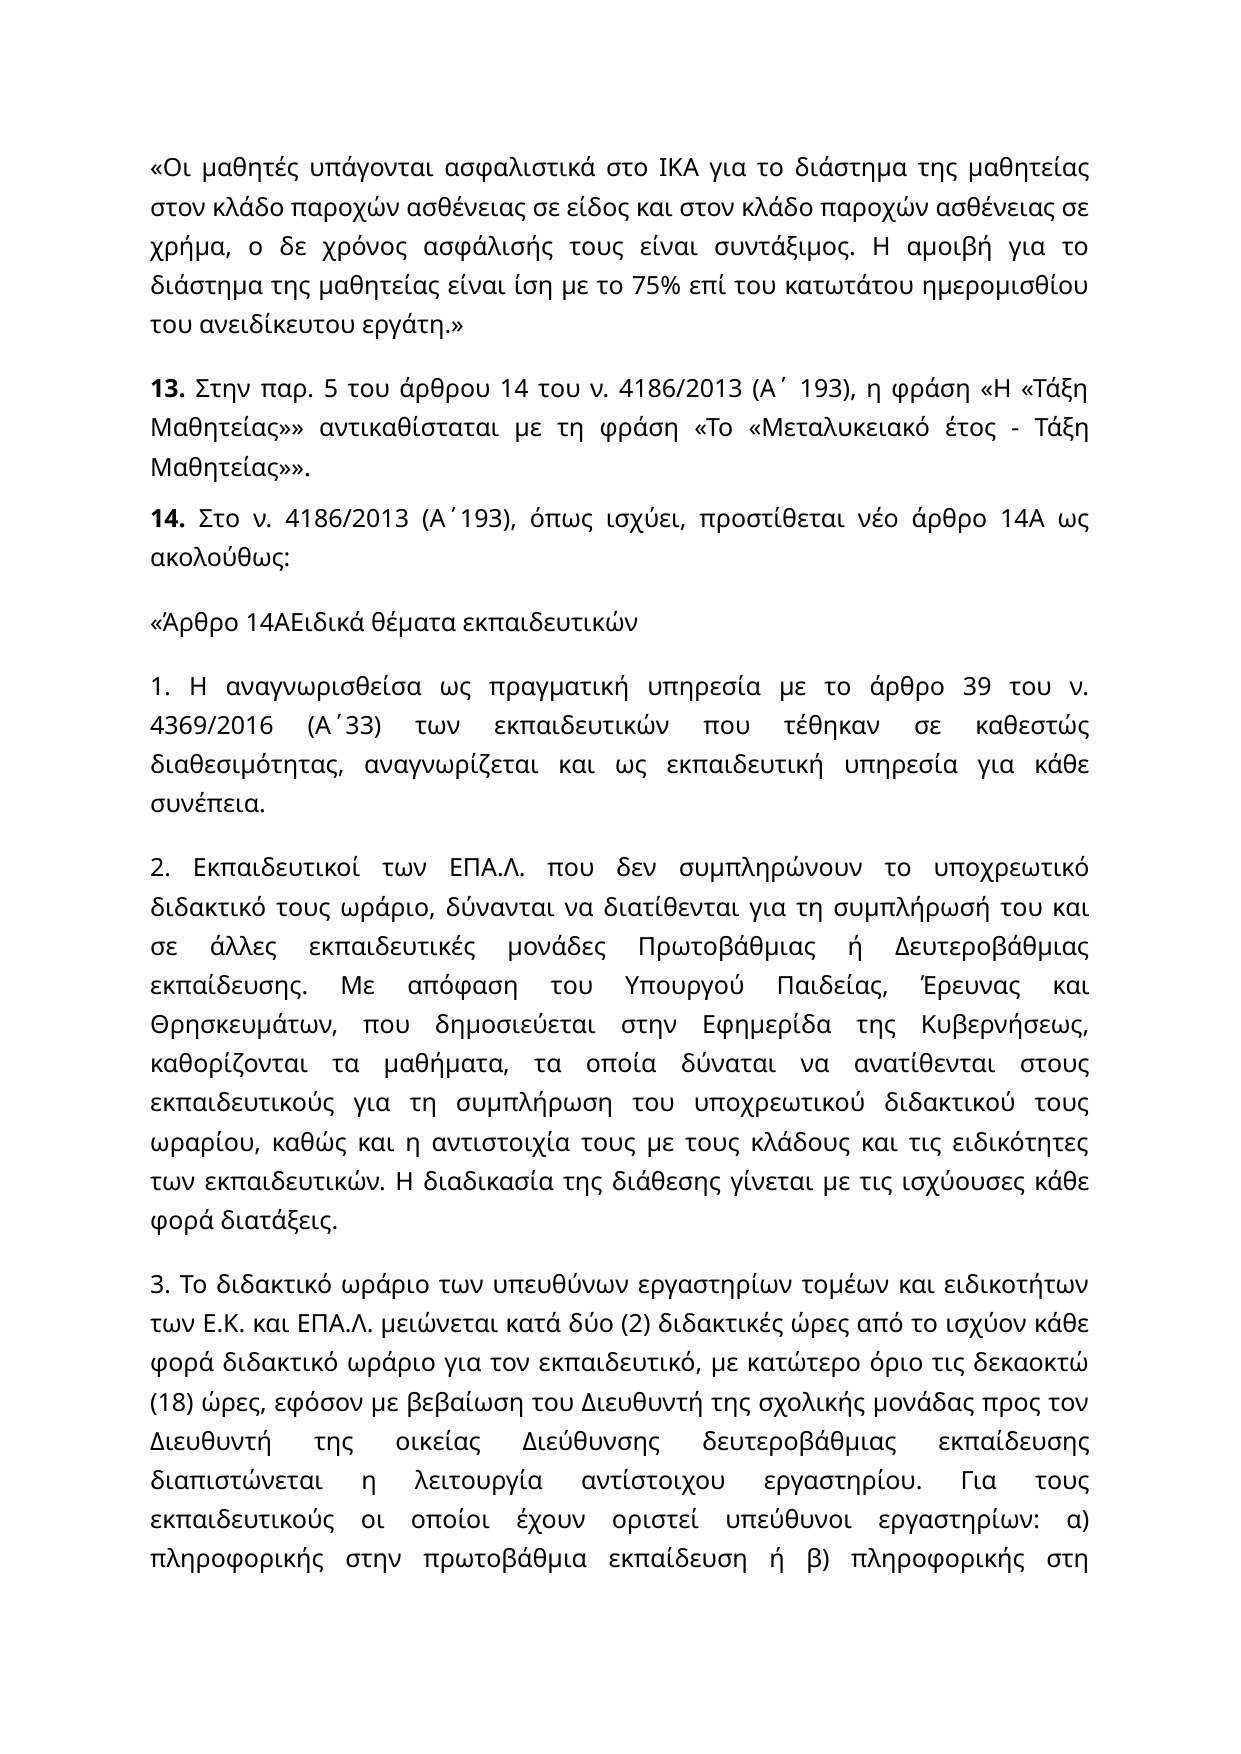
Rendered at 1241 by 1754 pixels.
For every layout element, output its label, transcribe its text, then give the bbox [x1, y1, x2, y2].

text 13. Στην παρ. 5 του άρθρου 14 του ν. 4186/2013 (Α΄ 193), η φράση «Η «Τάξη Μαθητείας»» αντικαθίσταται με τη φράση «Το «Μεταλυκειακό έτος - Τάξη Μαθητείας»». [150, 371, 1090, 483]
text 14. Στο ν. 4186/2013 (Α΄193), όπως ισχύει, προστίθεται νέο άρθρο 14Α ως ακολούθως: [150, 501, 1090, 574]
text «Οι μαθητές υπάγονται ασφαλιστικά στο ΙΚΑ για το διάστημα της μαθητείας στον κλάδο παροχών ασθένειας σε είδος και στον κλάδο παροχών ασθένειας σε χρήμα, ο δε χρόνος ασφάλισής τους είναι συντάξιμος. Η αμοιβή για το διάστημα της μαθητείας είναι ίση με το 75% επί του κατωτάτου ημερομισθίου του ανειδίκευτου εργάτη.» [150, 150, 1090, 341]
text 2. Εκπαιδευτικοί των ΕΠΑ.Λ. που δεν συμπληρώνουν το υποχρεωτικό διδακτικό τους ωράριο, δύνανται να διατίθενται για τη συμπλήρωσή του και σε άλλες εκπαιδευτικές μονάδες Πρωτοβάθμιας ή Δευτεροβάθμιας εκπαίδευσης. Με απόφαση του Υπουργού Παιδείας, Έρευνας και Θρησκευμάτων, που δημοσιεύεται στην Εφημερίδα της Κυβερνήσεως, καθορίζονται τα μαθήματα, τα οποία δύναται να ανατίθενται στους εκπαιδευτικούς για τη συμπλήρωση του υποχρεωτικού διδακτικού τους ωραρίου, καθώς και η αντιστοιχία τους με τους κλάδους και τις ειδικότητες των εκπαιδευτικών. Η διαδικασία της διάθεσης γίνεται με τις ισχύουσες κάθε φορά διατάξεις. [150, 850, 1090, 1237]
text 3. Το διδακτικό ωράριο των υπευθύνων εργαστηρίων τομέων και ειδικοτήτων των Ε.Κ. και ΕΠΑ.Λ. μειώνεται κατά δύο (2) διδακτικές ώρες από το ισχύον κάθε φορά διδακτικό ωράριο για τον εκπαιδευτικό, με κατώτερο όριο τις δεκαοκτώ (18) ώρες, εφόσον με βεβαίωση του Διευθυντή της σχολικής μονάδας προς τον Διευθυντή της οικείας Διεύθυνσης δευτεροβάθμιας εκπαίδευσης διαπιστώνεται η λειτουργία αντίστοιχου εργαστηρίου. Για τους εκπαιδευτικούς οι οποίοι έχουν οριστεί υπεύθυνοι εργαστηρίων: α) πληροφορικής στην πρωτοβάθμια εκπαίδευση ή β) πληροφορικής στη [150, 1267, 1090, 1575]
text 1. Η αναγνωρισθείσα ως πραγματική υπηρεσία με το άρθρο 39 του ν. 4369/2016 (Α΄33) των εκπαιδευτικών που τέθηκαν σε καθεστώς διαθεσιμότητας, αναγνωρίζεται και ως εκπαιδευτική υπηρεσία για κάθε συνέπεια. [150, 668, 1090, 820]
text «Άρθρο 14ΑΕιδικά θέματα εκπαιδευτικών [150, 604, 1090, 638]
